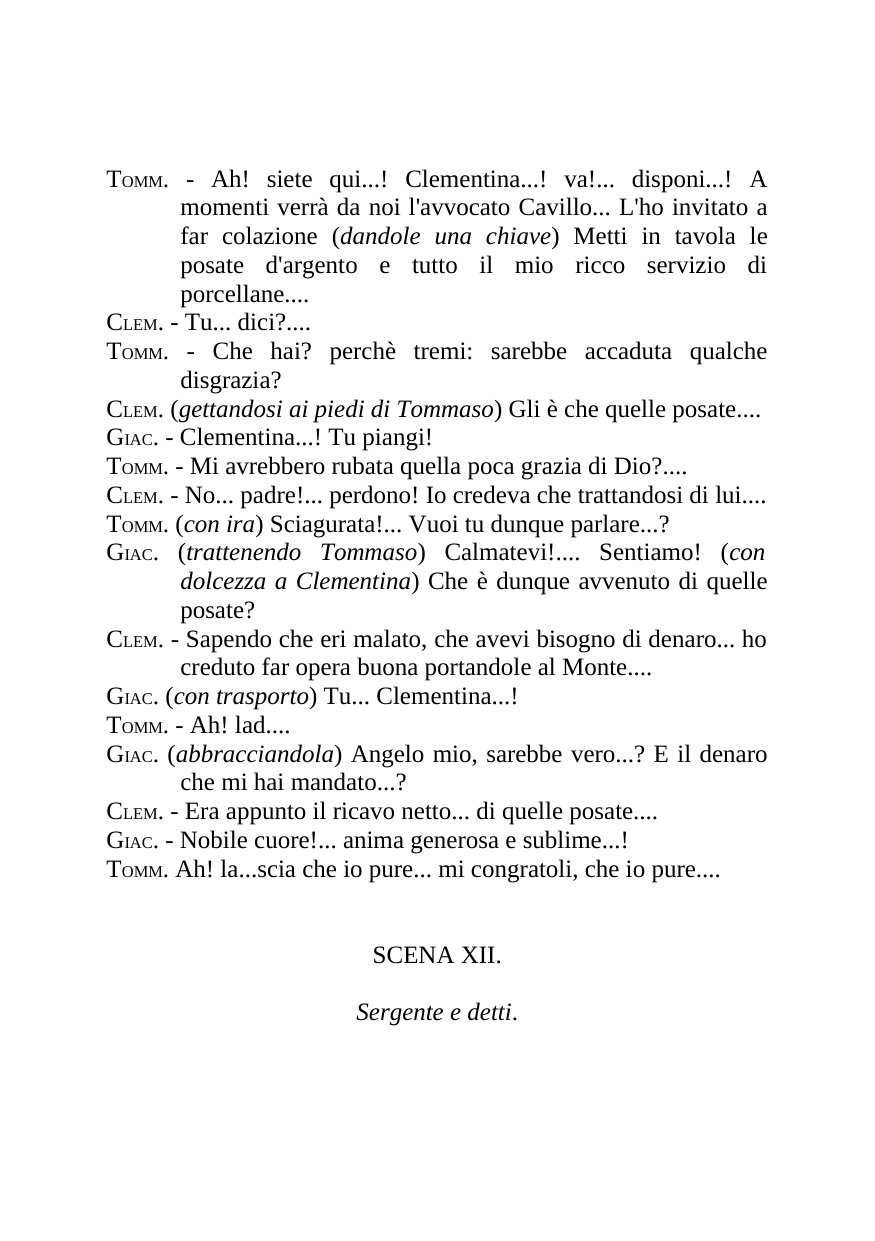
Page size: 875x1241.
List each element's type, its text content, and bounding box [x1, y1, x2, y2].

text Giac. - Nobile cuore!... anima generosa e sublime...! [106, 825, 768, 854]
text Clem. (gettandosi ai piedi di Tommaso) Gli è che quelle posate.... [106, 394, 768, 422]
text Giac. (abbracciandola) Angelo mio, sarebbe vero...? E il denaro che mi hai mandato...? [106, 739, 768, 796]
text Clem. - Tu... dici?.... [106, 307, 768, 336]
text Giac. - Clementina...! Tu piangi! [106, 422, 768, 451]
text Clem. - Era appunto il ricavo netto... di quelle posate.... [106, 796, 768, 825]
text Giac. (con trasporto) Tu... Clementina...! [106, 681, 768, 710]
text Tomm. - Ah! siete qui...! Clementina...! va!... disponi...! A momenti verrà da noi l'avvocato Cavillo... L'ho invitato a far colazione (dandole una chiave) Metti in tavola le posate d'argento e tutto il mio ricco servizio di porcellane.... [106, 164, 768, 307]
text Tomm. Ah! la...scia che io pure... mi congratoli, che io pure.... [106, 854, 768, 882]
text Tomm. - Mi avrebbero rubata quella poca grazia di Dio?.... [106, 451, 768, 480]
text Tomm. (con ira) Sciagurata!... Vuoi tu dunque parlare...? [106, 509, 768, 537]
text Sergente e detti. [106, 997, 768, 1026]
text Tomm. - Ah! lad.... [106, 710, 768, 739]
text Tomm. - Che hai? perchè tremi: sarebbe accaduta qualche disgrazia? [106, 336, 768, 394]
text Clem. - Sapendo che eri malato, che avevi bisogno di denaro... ho creduto far opera buona portandole al Monte.... [106, 624, 768, 681]
text SCENA XII. [106, 940, 768, 969]
text Giac. (trattenendo Tommaso) Calmatevi!.... Sentiamo! (con dolcezza a Clementina) Che è dunque avvenuto di quelle posate? [106, 537, 768, 624]
text Clem. - No... padre!... perdono! Io credeva che trattandosi di lui.... [106, 480, 768, 509]
